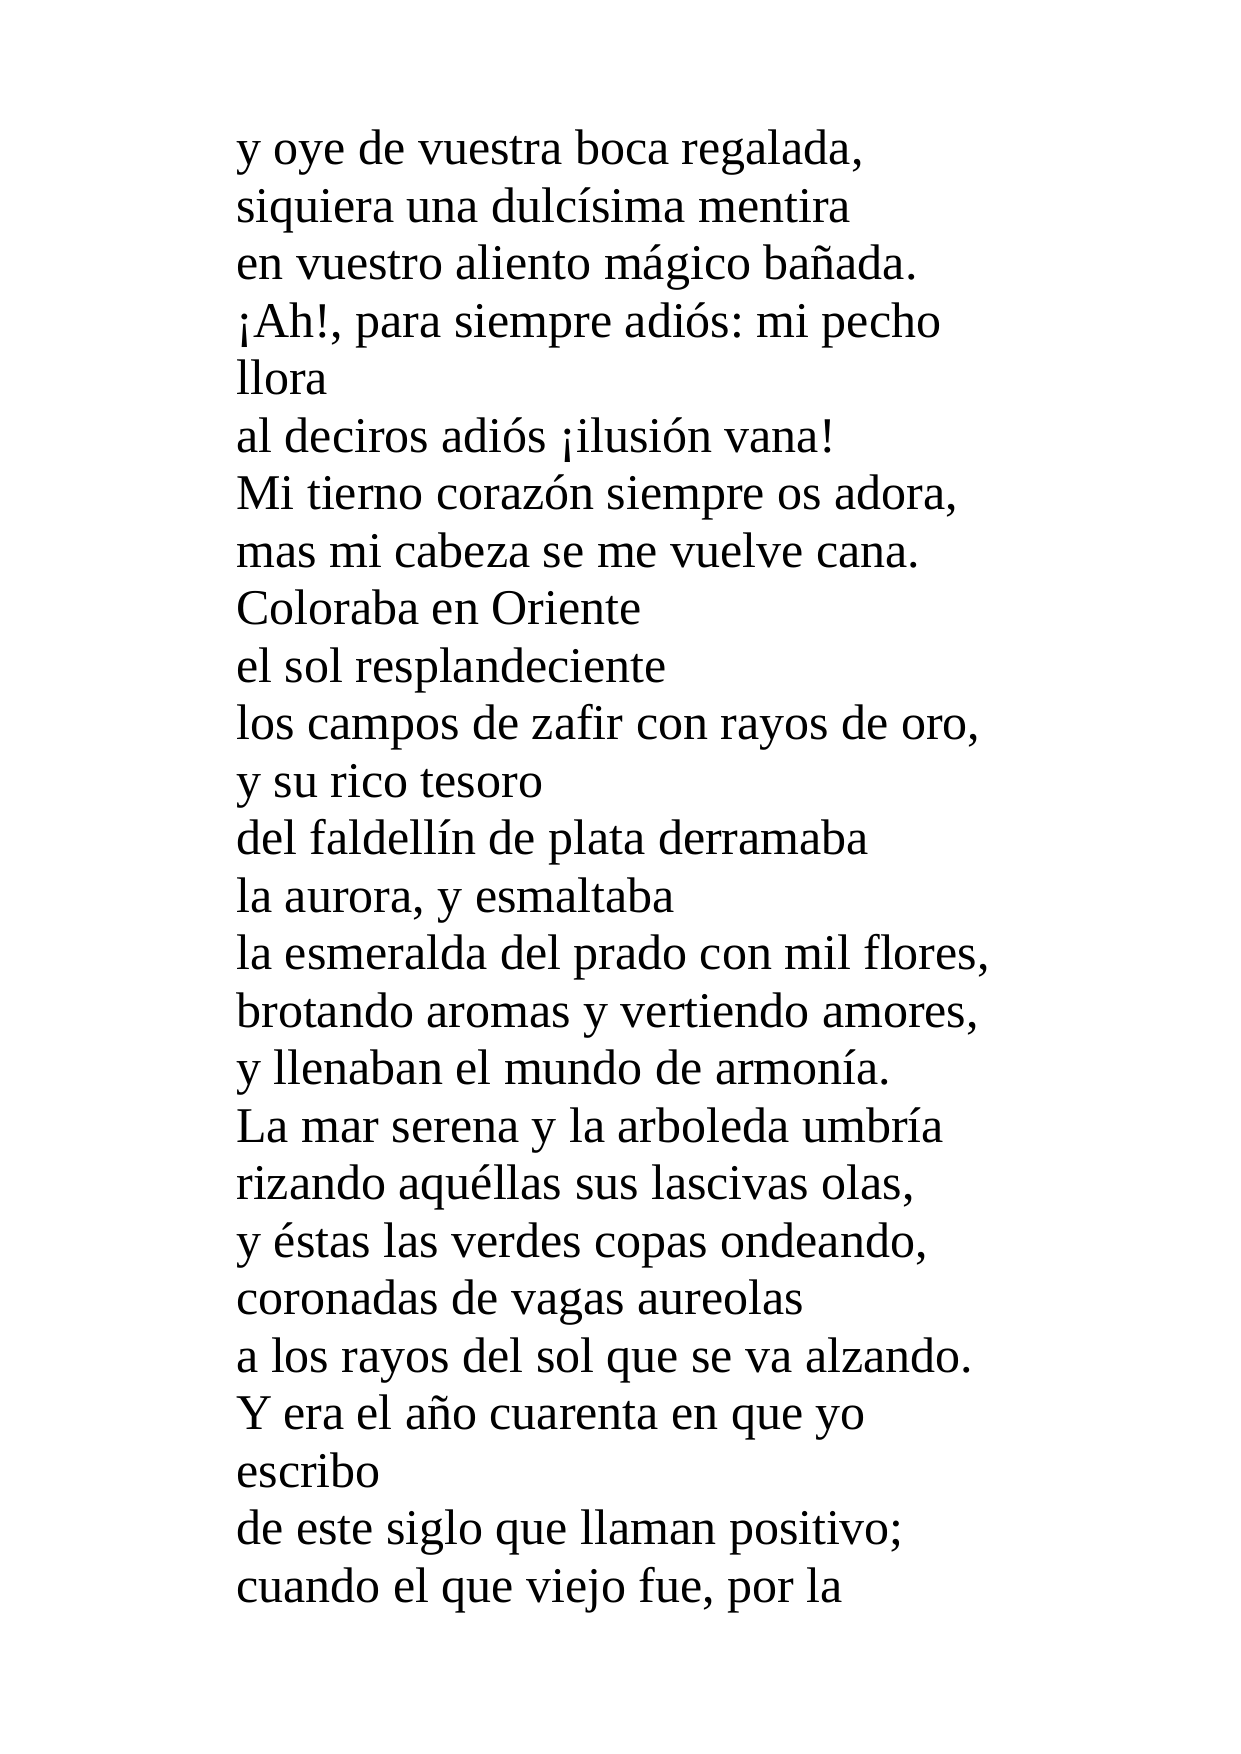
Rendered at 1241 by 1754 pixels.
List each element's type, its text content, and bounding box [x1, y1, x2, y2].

text y oye de vuestra boca regalada, siquiera una dulcísima mentira en vuestro aliento mágico bañada. ¡Ah!, para siempre adiós: mi pecho llora al deciros adiós ¡ilusión vana! Mi tierno corazón siempre os adora, mas mi cabeza se me vuelve cana. Coloraba en Oriente el sol resplandeciente los campos de zafir con rayos de oro, y su rico tesoro del faldellín de plata derramaba la aurora, y esmaltaba la esmeralda del prado con mil flores, brotando aromas y vertiendo amores, y llenaban el mundo de armonía. La mar serena y la arboleda umbría rizando aquéllas sus lascivas olas, y éstas las verdes copas ondeando, coronadas de vagas aureolas a los rayos del sol que se va alzando. Y era el año cuarenta en que yo escribo de este siglo que llaman positivo; cuando el que viejo fue, por la [236, 118, 1004, 1613]
